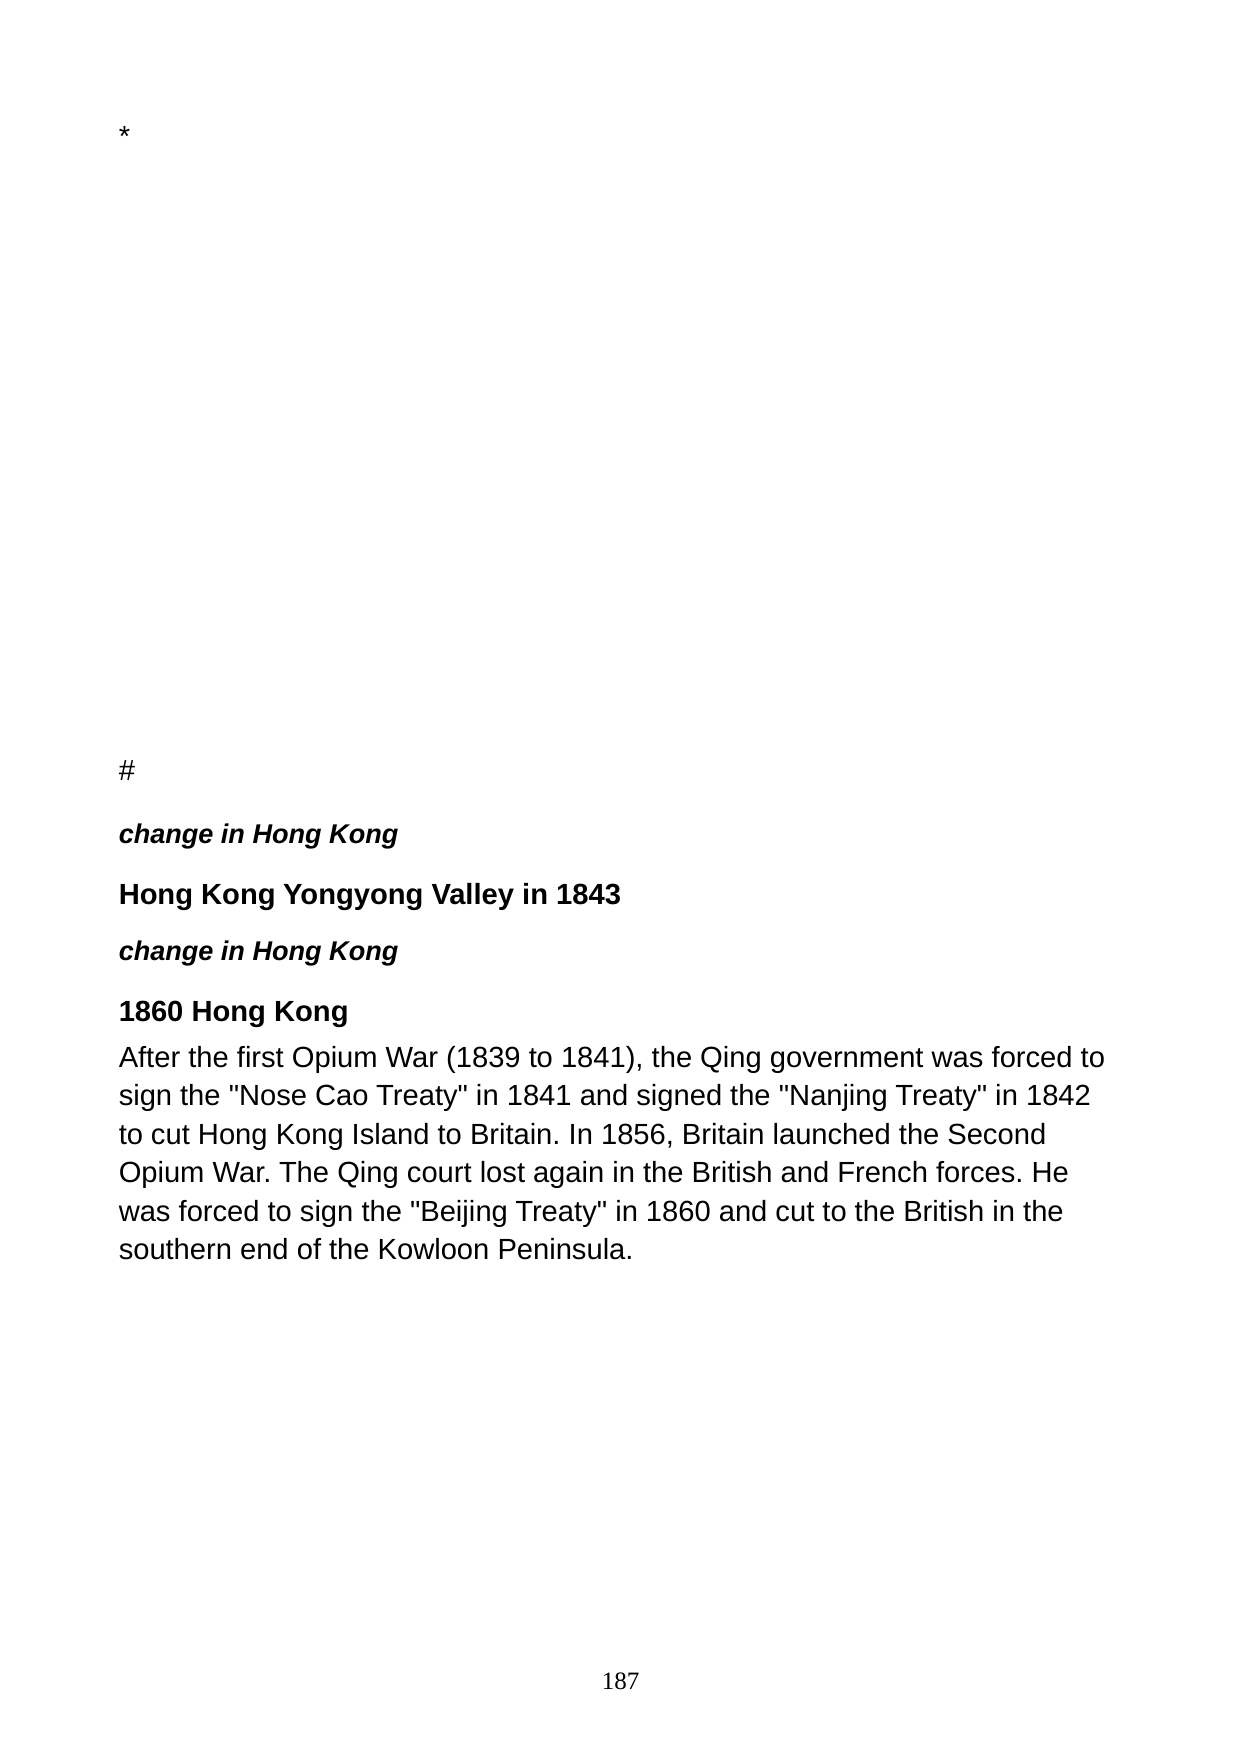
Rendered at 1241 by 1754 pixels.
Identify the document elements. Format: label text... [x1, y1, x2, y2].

subtitle change in Hong Kong [118, 935, 1122, 966]
text After the first Opium War (1839 to 1841), the Qing government was forced to sign the "Nose Cao Treaty" in 1841 and signed the "Nanjing Treaty" in 1842 to cut Hong Kong Island to Britain. In 1856, Britain launched the Second Opium War. The Qing court lost again in the British and French forces. He was forced to sign the "Beijing Treaty" in 1860 and cut to the British in the southern end of the Kowloon Peninsula. [118, 1039, 1122, 1266]
subtitle 1860 Hong Kong [118, 993, 1122, 1027]
subtitle Hong Kong Yongyong Valley in 1843 [118, 877, 1122, 910]
text * # [118, 118, 1122, 786]
subtitle change in Hong Kong [118, 818, 1122, 849]
